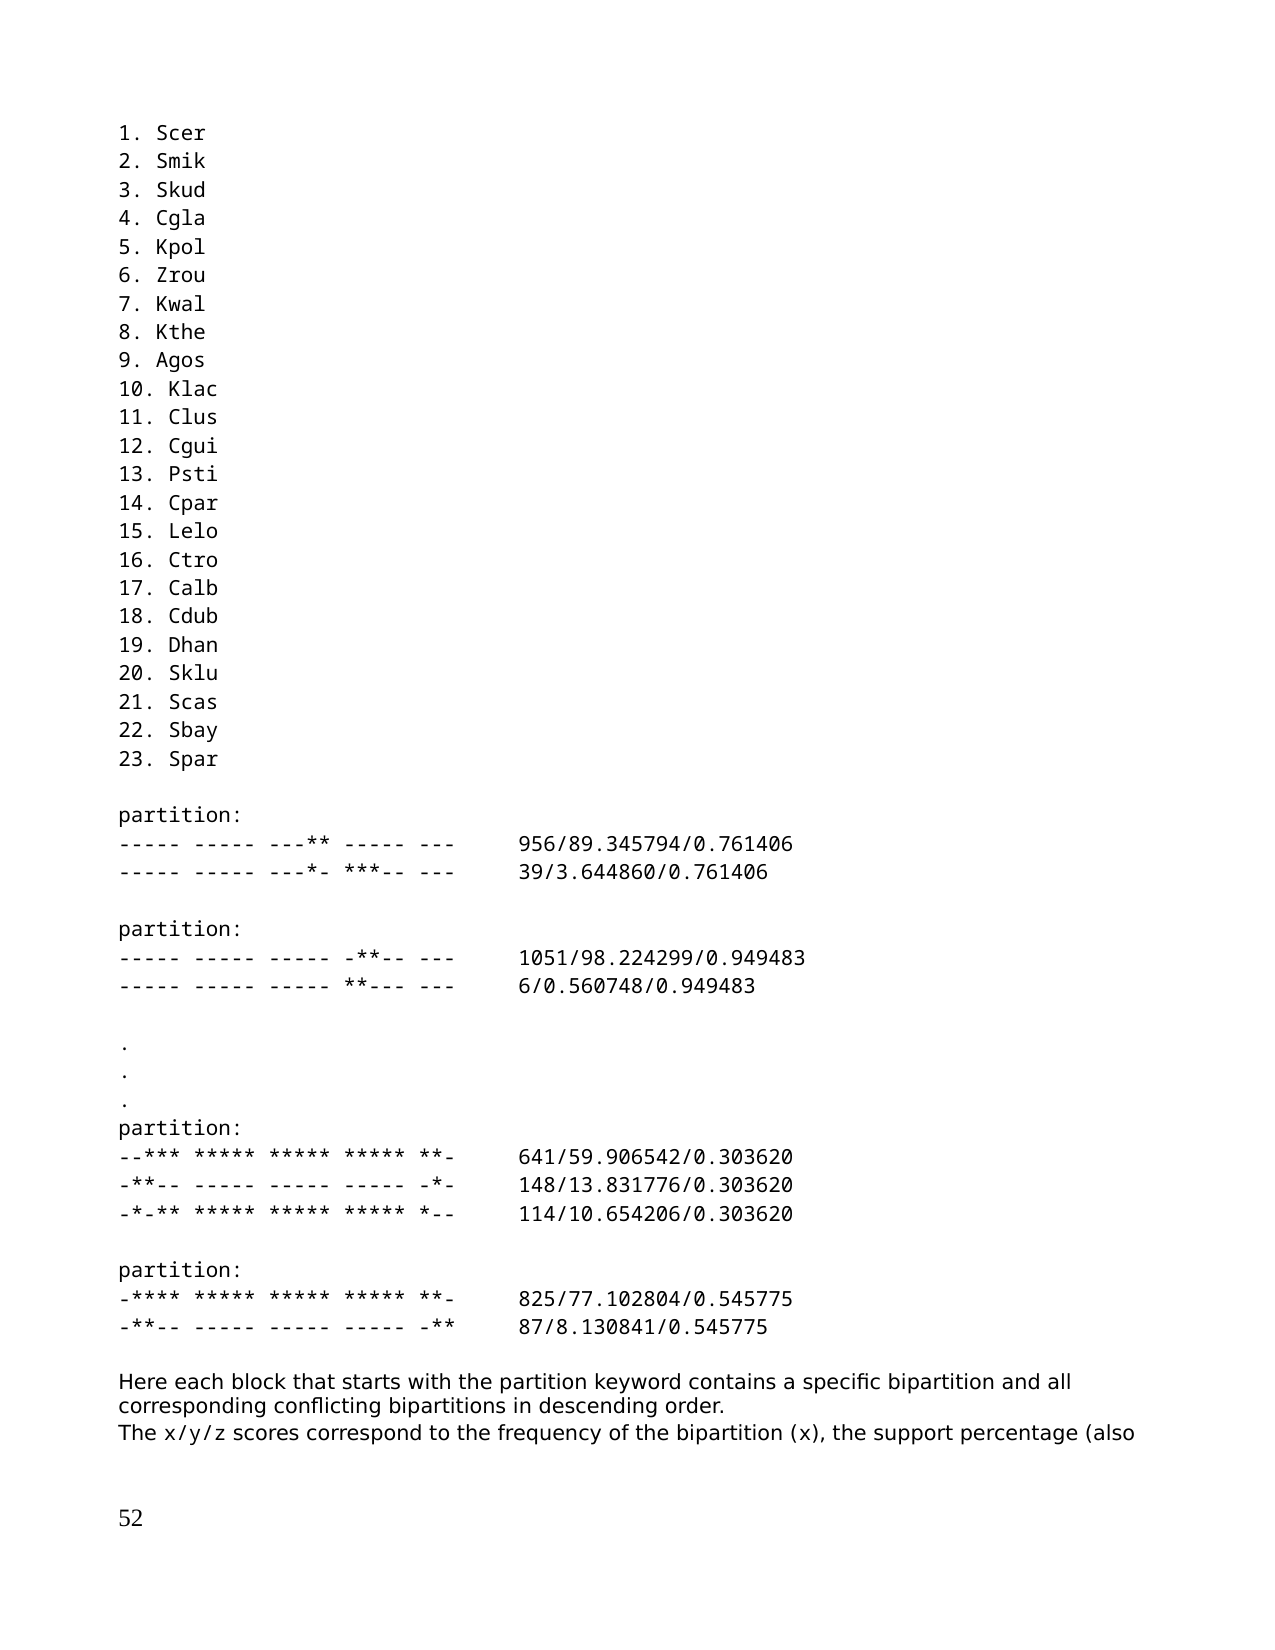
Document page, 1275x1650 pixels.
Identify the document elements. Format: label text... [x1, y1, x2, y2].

text 2. Smik [118, 147, 1157, 175]
text 10. Klac [118, 374, 1157, 402]
text . [118, 1057, 1157, 1085]
text . [118, 1085, 1157, 1113]
text 5. Kpol [118, 232, 1157, 260]
text 18. Cdub [118, 602, 1157, 630]
text 7. Kwal [118, 289, 1157, 317]
text ----- ----- ---** ----- --- 956/89.345794/0.761406 [118, 829, 1157, 857]
text -**** ***** ***** ***** **- 825/77.102804/0.545775 [118, 1284, 1157, 1312]
text 12. Cgui [118, 431, 1157, 459]
text 9. Agos [118, 346, 1157, 374]
text 20. Sklu [118, 658, 1157, 687]
text -*-** ***** ***** ***** *-- 114/10.654206/0.303620 [118, 1199, 1157, 1227]
text partition: [118, 1113, 1157, 1142]
text --*** ***** ***** ***** **- 641/59.906542/0.303620 [118, 1142, 1157, 1170]
text 17. Calb [118, 573, 1157, 602]
text 22. Sbay [118, 715, 1157, 744]
text -**-- ----- ----- ----- -** 87/8.130841/0.545775 [118, 1312, 1157, 1341]
text 16. Ctro [118, 545, 1157, 573]
text 23. Spar [118, 744, 1157, 772]
text partition: [118, 1256, 1157, 1284]
text 14. Cpar [118, 488, 1157, 516]
text -**-- ----- ----- ----- -*- 148/13.831776/0.303620 [118, 1170, 1157, 1199]
text 8. Kthe [118, 317, 1157, 346]
text 15. Lelo [118, 516, 1157, 545]
text Here each block that starts with the partition keyword contains a specific bipartition and all corresponding conflicting bipartitions in descending order. [118, 1370, 1157, 1418]
text The x/y/z scores correspond to the frequency of the bipartition (x), the support percentage (also [118, 1418, 1157, 1447]
text partition: [118, 914, 1157, 943]
text 3. Skud [118, 175, 1157, 203]
text ----- ----- ---*- ***-- --- 39/3.644860/0.761406 [118, 857, 1157, 886]
text 21. Scas [118, 687, 1157, 715]
text 4. Cgla [118, 203, 1157, 232]
text 6. Zrou [118, 260, 1157, 289]
text ----- ----- ----- **--- --- 6/0.560748/0.949483 [118, 971, 1157, 1000]
text 13. Psti [118, 459, 1157, 488]
text 1. Scer [118, 118, 1157, 147]
text partition: [118, 801, 1157, 829]
text 19. Dhan [118, 630, 1157, 658]
text 11. Clus [118, 402, 1157, 431]
text . [118, 1028, 1157, 1057]
text ----- ----- ----- -**-- --- 1051/98.224299/0.949483 [118, 943, 1157, 971]
